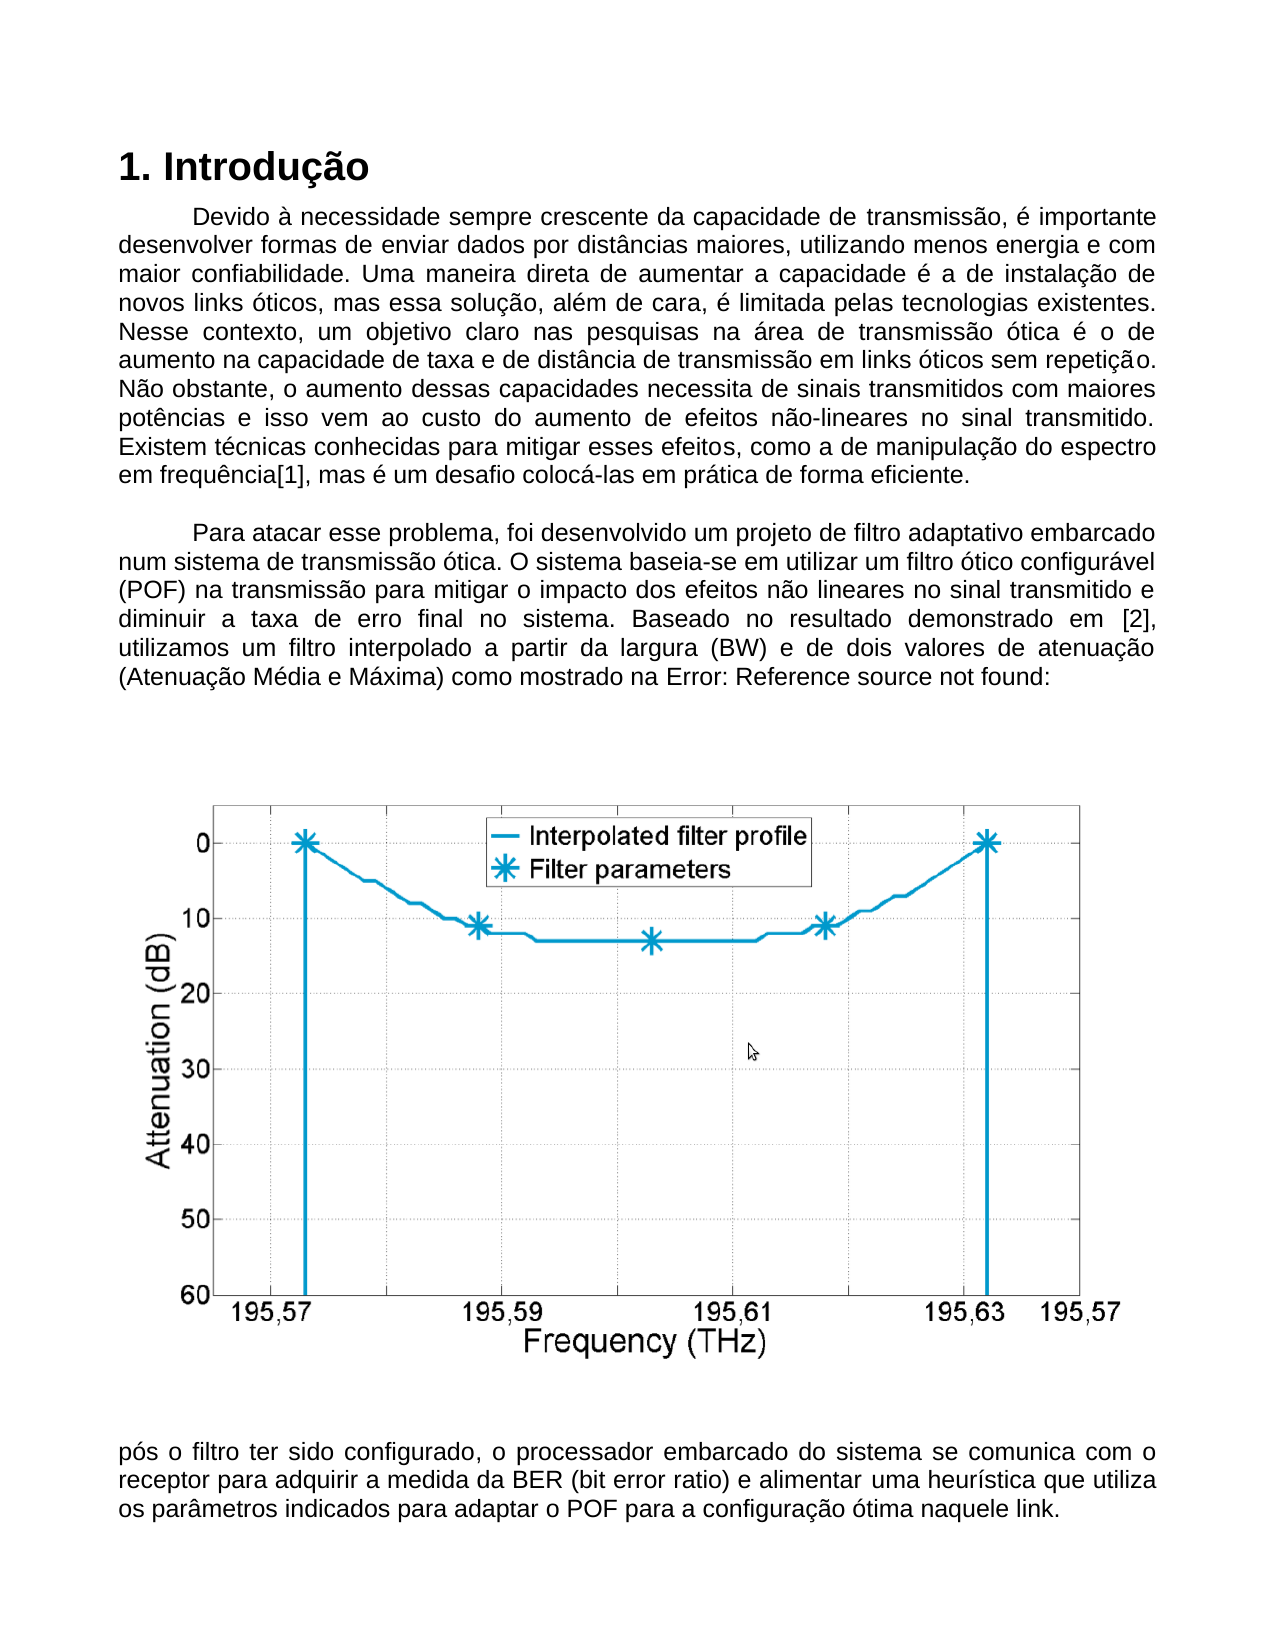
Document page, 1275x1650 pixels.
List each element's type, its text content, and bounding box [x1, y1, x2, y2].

text Devido à necessidade sempre crescente da capacidade de transmissão, é importante desenvolver formas de enviar dados por distâncias maiores, utilizando menos energia e com maior confiabilidade. Uma maneira direta de aumentar a capacidade é a de instalação de novos links óticos, mas essa solução, além de cara, é limitada pelas tecnologias existentes. Nesse contexto, um objetivo claro nas pesquisas na área de transmissão ótica é o de aumento na capacidade de taxa e de distância de transmissão em links óticos sem repetição. Não obstante, o aumento dessas capacidades necessita de sinais transmitidos com maiores potências e isso vem ao custo do aumento de efeitos não-lineares no sinal transmitido. Existem técnicas conhecidas para mitigar esses efeitos, como a de manipulação do espectro em frequência[1]⁠⁠, mas é um desafio colocá-las em prática de forma eficiente. [118, 202, 1157, 489]
text Para atacar esse problema, foi desenvolvido um projeto de filtro adaptativo embarcado num sistema de transmissão ótica. O sistema baseia-se em utilizar um filtro ótico configurável (POF) na transmissão para mitigar o impacto dos efeitos não lineares no sinal transmitido e diminuir a taxa de erro final no sistema. Baseado no resultado demonstrado em [2]⁠, utilizamos um filtro interpolado a partir da largura (BW) e de dois valores de atenuação (Atenuação Média e Máxima) como mostrado na Error: Reference source not found: [118, 518, 1157, 690]
picture [118, 747, 1157, 1379]
subtitle Introdução [118, 143, 1157, 189]
text pós o filtro ter sido configurado, o processador embarcado do sistema se comunica com o receptor para adquirir a medida da BER (bit error ratio) e alimentar uma heurística que utiliza os parâmetros indicados para adaptar o POF para a configuração ótima naquele link. [118, 1437, 1157, 1523]
